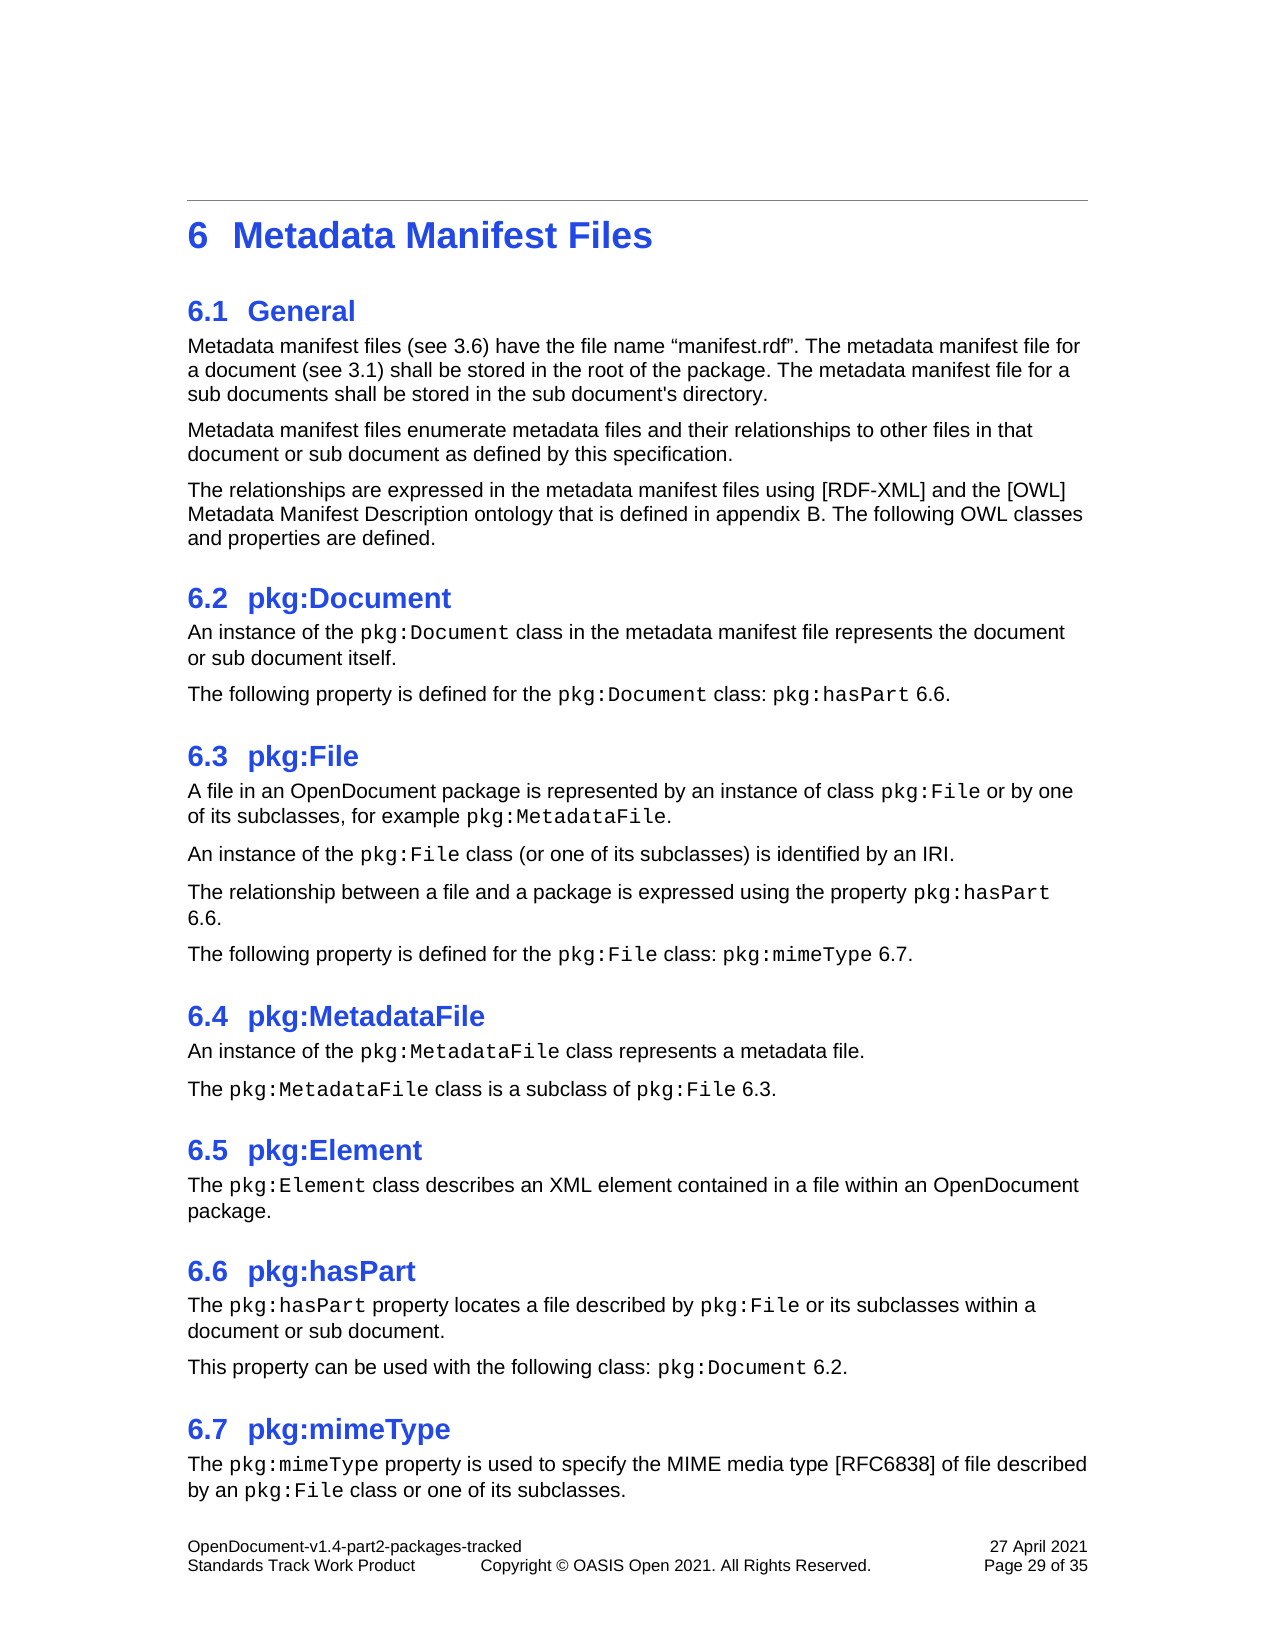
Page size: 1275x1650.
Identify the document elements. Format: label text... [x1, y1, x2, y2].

text An instance of the pkg:Document class in the metadata manifest file represents the document or sub document itself. [187, 620, 1088, 670]
text This property can be used with the following class: pkg:Document 6.2. [187, 1355, 1088, 1381]
text The relationships are expressed in the metadata manifest files using [RDF-XML] and the [OWL] Metadata Manifest Description ontology that is defined in appendix B. The following OWL classes and properties are defined. [187, 478, 1088, 549]
subtitle pkg:mimeType [187, 1412, 1088, 1446]
text The pkg:mimeType property is used to specify the MIME media type [RFC6838] of file described by an pkg:File class or one of its subclasses. [187, 1452, 1088, 1503]
subtitle pkg:Element [187, 1133, 1088, 1167]
text The pkg:Element class describes an XML element contained in a file within an OpenDocument package. [187, 1173, 1088, 1223]
subtitle pkg:hasPart [187, 1254, 1088, 1287]
text The relationship between a file and a package is expressed using the property pkg:hasPart 6.6. [187, 880, 1088, 930]
text A file in an OpenDocument package is represented by an instance of class pkg:File or by one of its subclasses, for example pkg:MetadataFile. [187, 778, 1088, 830]
text The following property is defined for the pkg:File class: pkg:mimeType 6.7. [187, 942, 1088, 968]
subtitle pkg:Document [187, 581, 1088, 614]
text The following property is defined for the pkg:Document class: pkg:hasPart 6.6. [187, 682, 1088, 708]
text Metadata manifest files (see 3.6) have the file name “manifest.rdf”. The metadata manifest file for a document (see 3.1) shall be stored in the root of the package. The metadata manifest file for a sub documents shall be stored in the sub document's directory. [187, 334, 1088, 406]
subtitle Metadata Manifest Files [187, 201, 1088, 257]
text The pkg:hasPart property locates a file described by pkg:File or its subclasses within a document or sub document. [187, 1293, 1088, 1343]
subtitle pkg:MetadataFile [187, 999, 1088, 1032]
text An instance of the pkg:MetadataFile class represents a metadata file. [187, 1038, 1088, 1064]
subtitle pkg:File [187, 739, 1088, 772]
text An instance of the pkg:File class (or one of its subclasses) is identified by an IRI. [187, 842, 1088, 868]
subtitle General [187, 294, 1088, 328]
text The pkg:MetadataFile class is a subclass of pkg:File 6.3. [187, 1076, 1088, 1102]
text Metadata manifest files enumerate metadata files and their relationships to other files in that document or sub document as defined by this specification. [187, 418, 1088, 466]
